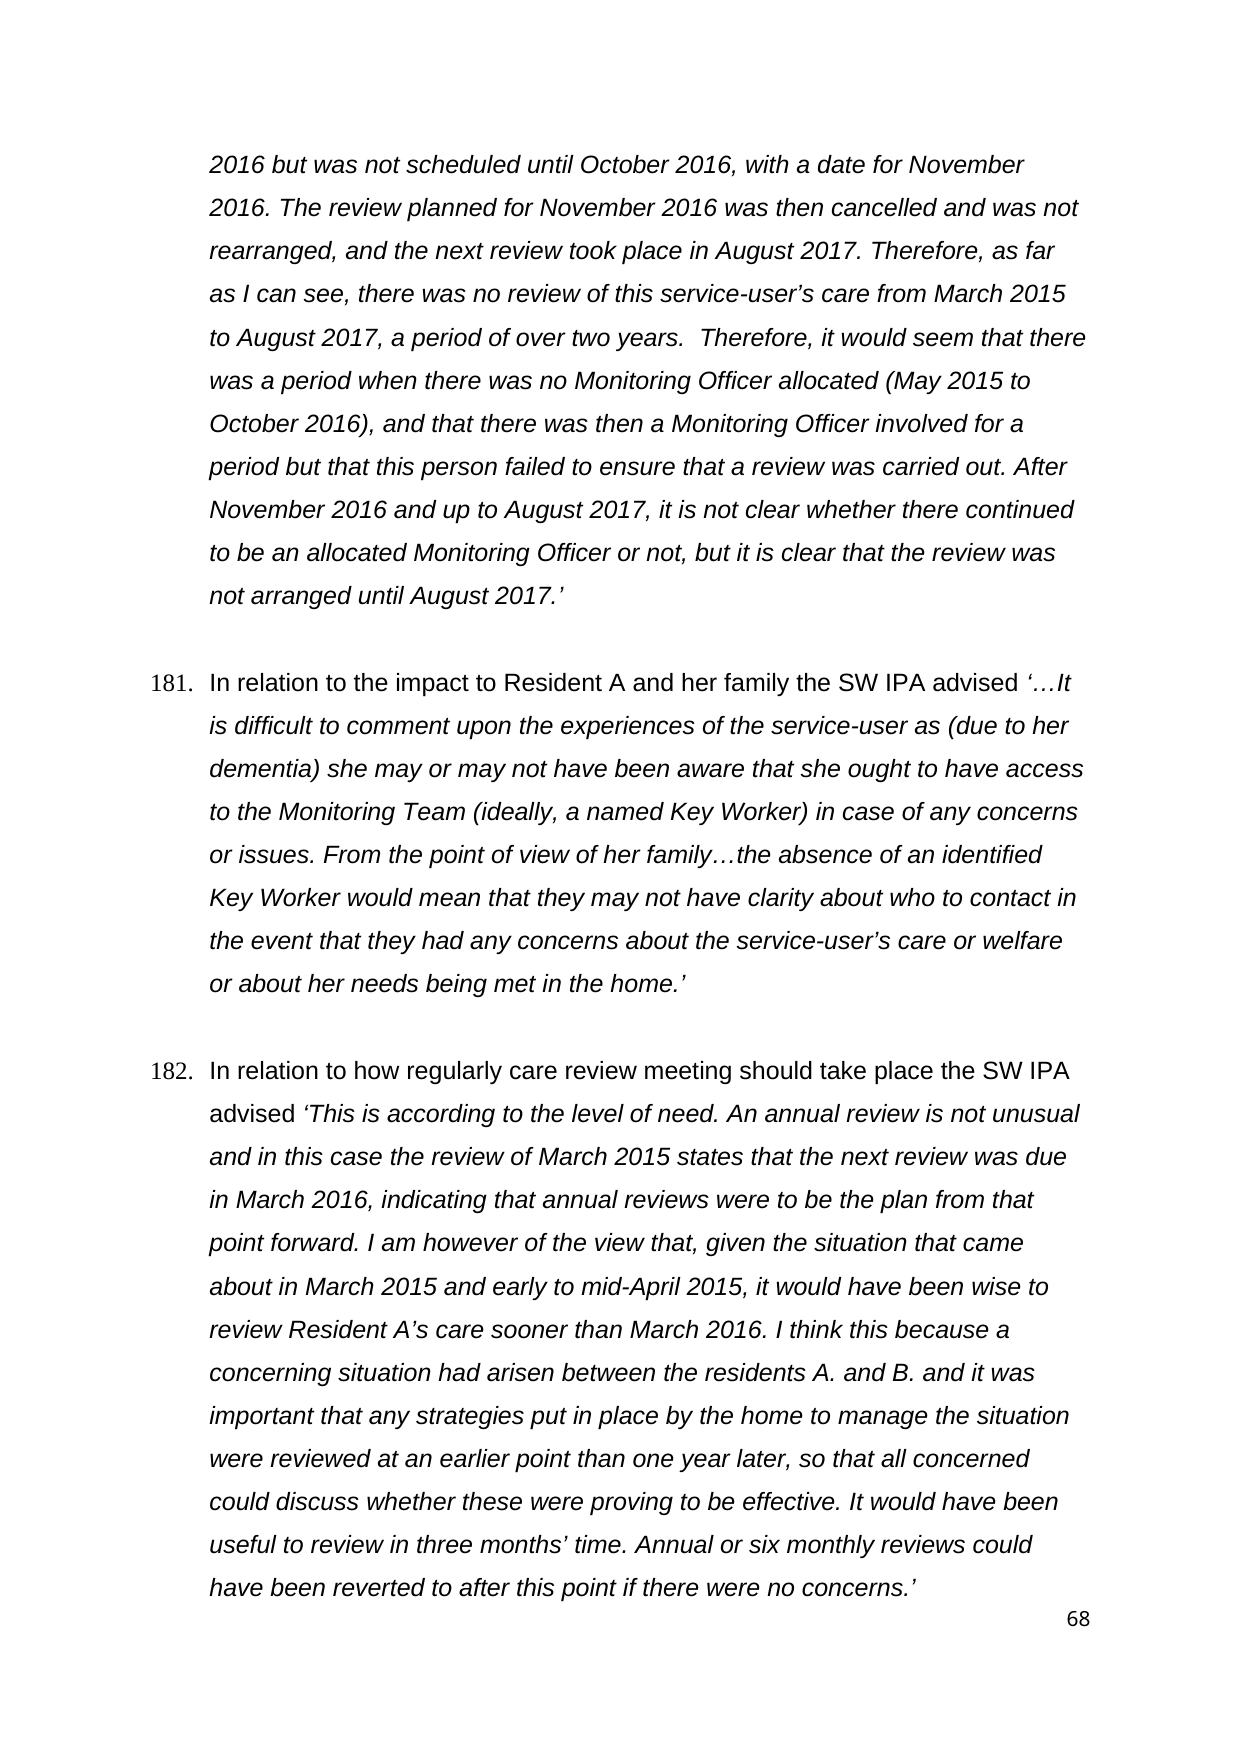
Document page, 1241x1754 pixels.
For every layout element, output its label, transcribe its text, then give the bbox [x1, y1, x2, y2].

list In relation to how regularly care review meeting should take place the SW IPA advised ‘This is according to the level of need. An annual review is not unusual and in this case the review of March 2015 states that the next review was due in March 2016, indicating that annual reviews were to be the plan from that point forward. I am however of the view that, given the situation that came about in March 2015 and early to mid-April 2015, it would have been wise to review Resident A’s care sooner than March 2016. I think this because a concerning situation had arisen between the residents A. and B. and it was important that any strategies put in place by the home to manage the situation were reviewed at an earlier point than one year later, so that all concerned could discuss whether these were proving to be effective. It would have been useful to review in three months’ time. Annual or six monthly reviews could have been reverted to after this point if there were no concerns.’ [150, 1056, 1090, 1602]
list 2016 but was not scheduled until October 2016, with a date for November 2016. The review planned for November 2016 was then cancelled and was not rearranged, and the next review took place in August 2017. Therefore, as far as I can see, there was no review of this service-user’s care from March 2015 to August 2017, a period of over two years. Therefore, it would seem that there was a period when there was no Monitoring Officer allocated (May 2015 to October 2016), and that there was then a Monitoring Officer involved for a period but that this person failed to ensure that a review was carried out. After November 2016 and up to August 2017, it is not clear whether there continued to be an allocated Monitoring Officer or not, but it is clear that the review was not arranged until August 2017.’ [150, 150, 1090, 610]
list In relation to the impact to Resident A and her family the SW IPA advised ‘…It is difficult to comment upon the experiences of the service-user as (due to her dementia) she may or may not have been aware that she ought to have access to the Monitoring Team (ideally, a named Key Worker) in case of any concerns or issues. From the point of view of her family…the absence of an identified Key Worker would mean that they may not have clarity about who to contact in the event that they had any concerns about the service-user’s care or welfare or about her needs being met in the home.’ [150, 667, 1090, 998]
